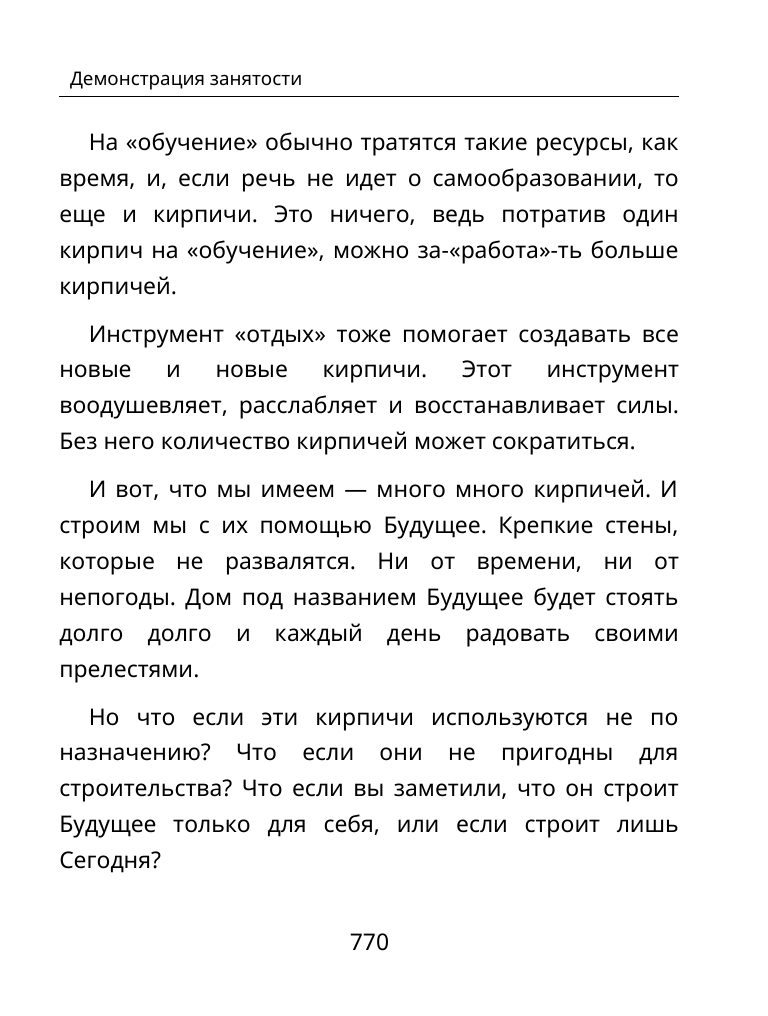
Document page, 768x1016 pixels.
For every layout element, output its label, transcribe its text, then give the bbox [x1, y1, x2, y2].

text Но что если эти кирпичи используются не по назначению? Что если они не пригодны для строительства? Что если вы заметили, что он строит Будущее только для себя, или если строит лишь Сегодня? [59, 700, 679, 875]
text И вот, что мы имеем — много много кирпичей. И строим мы с их помощью Будущее. Крепкие стены, которые не развалятся. Ни от времени, ни от непогоды. Дом под названием Будущее будет стоять долго долго и каждый день радовать своими прелестями. [59, 473, 679, 684]
text Инструмент «отдых» тоже помогает создавать все новые и новые кирпичи. Этот инструмент воодушевляет, расслабляет и восстанавливает силы. Без него количество кирпичей может сократиться. [59, 317, 679, 457]
text На «обучение» обычно тратятся такие ресурсы, как время, и, если речь не идет о самообразовании, то еще и кирпичи. Это ничего, ведь потратив один кирпич на «обучение», можно за-«работа»-ть больше кирпичей. [59, 126, 679, 301]
